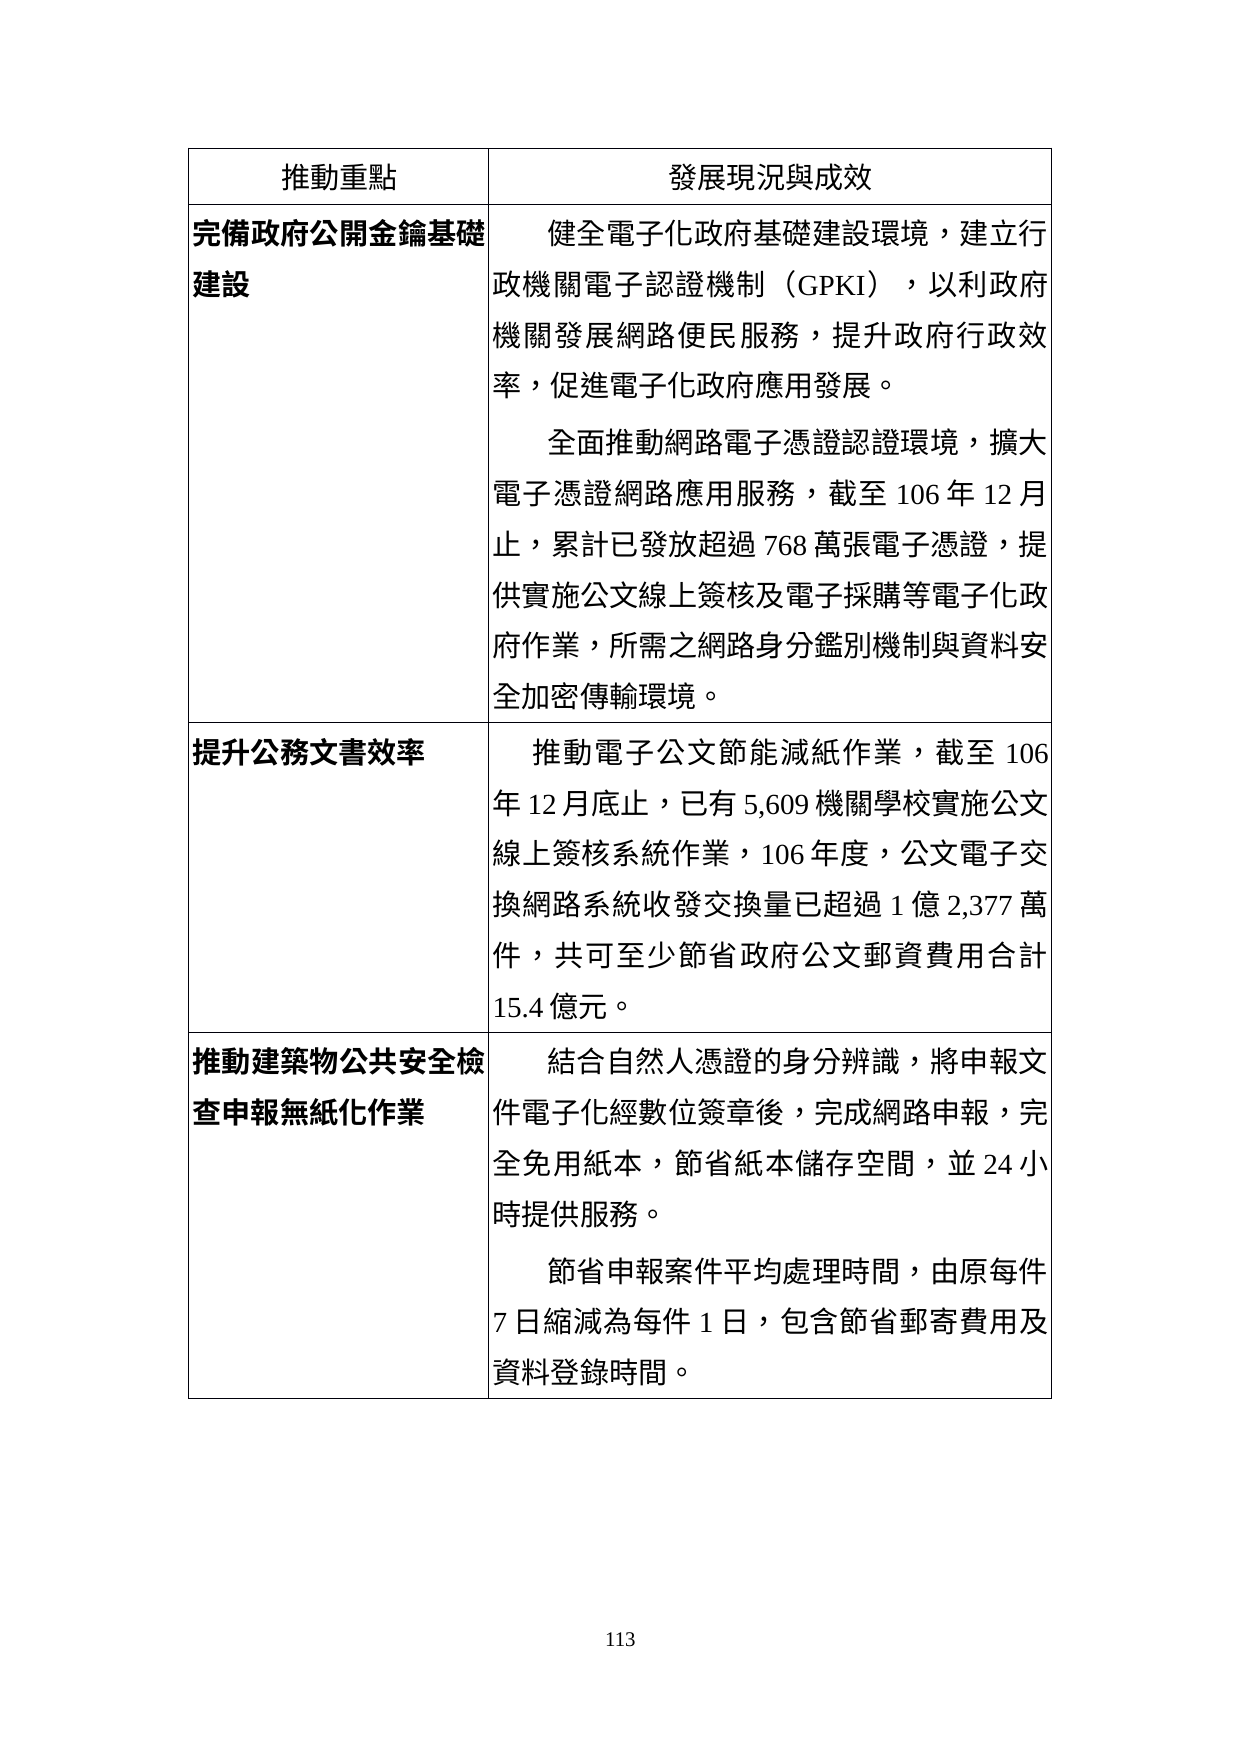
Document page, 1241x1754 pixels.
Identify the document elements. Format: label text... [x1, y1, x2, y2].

table_cell 推動建築物公共安全檢查申報無紙化作業 [189, 1033, 488, 1398]
table_cell 完備政府公開金鑰基礎建設 [189, 205, 488, 722]
table_cell 推動電子公文節能減紙作業，截至106年12月底止，已有5,609機關學校實施公文線上簽核系統作業，106年度，公文電子交換網路系統收發交換量已超過1億2,377萬件，共可至少節省政府公文郵資費用合計15.4億元。 [489, 723, 1051, 1032]
table_cell 結合自然人憑證的身分辨識，將申報文件電子化經數位簽章後，完成網路申報，完全免用紙本，節省紙本儲存空間，並24小時提供服務。 節省申報案件平均處理時間，由原每件7日縮減為每件1日，包含節省郵寄費用及資料登錄時間。 [489, 1033, 1051, 1398]
table_cell 健全電子化政府基礎建設環境，建立行政機關電子認證機制（GPKI），以利政府機關發展網路便民服務，提升政府行政效率，促進電子化政府應用發展。 全面推動網路電子憑證認證環境，擴大電子憑證網路應用服務，截至106年12月止，累計已發放超過768萬張電子憑證，提供實施公文線上簽核及電子採購等電子化政府作業，所需之網路身分鑑別機制與資料安全加密傳輸環境。 [489, 205, 1051, 722]
table_header 發展現況與成效 [489, 149, 1051, 203]
table_header 推動重點 [189, 149, 488, 203]
table_cell 提升公務文書效率 [189, 723, 488, 1032]
